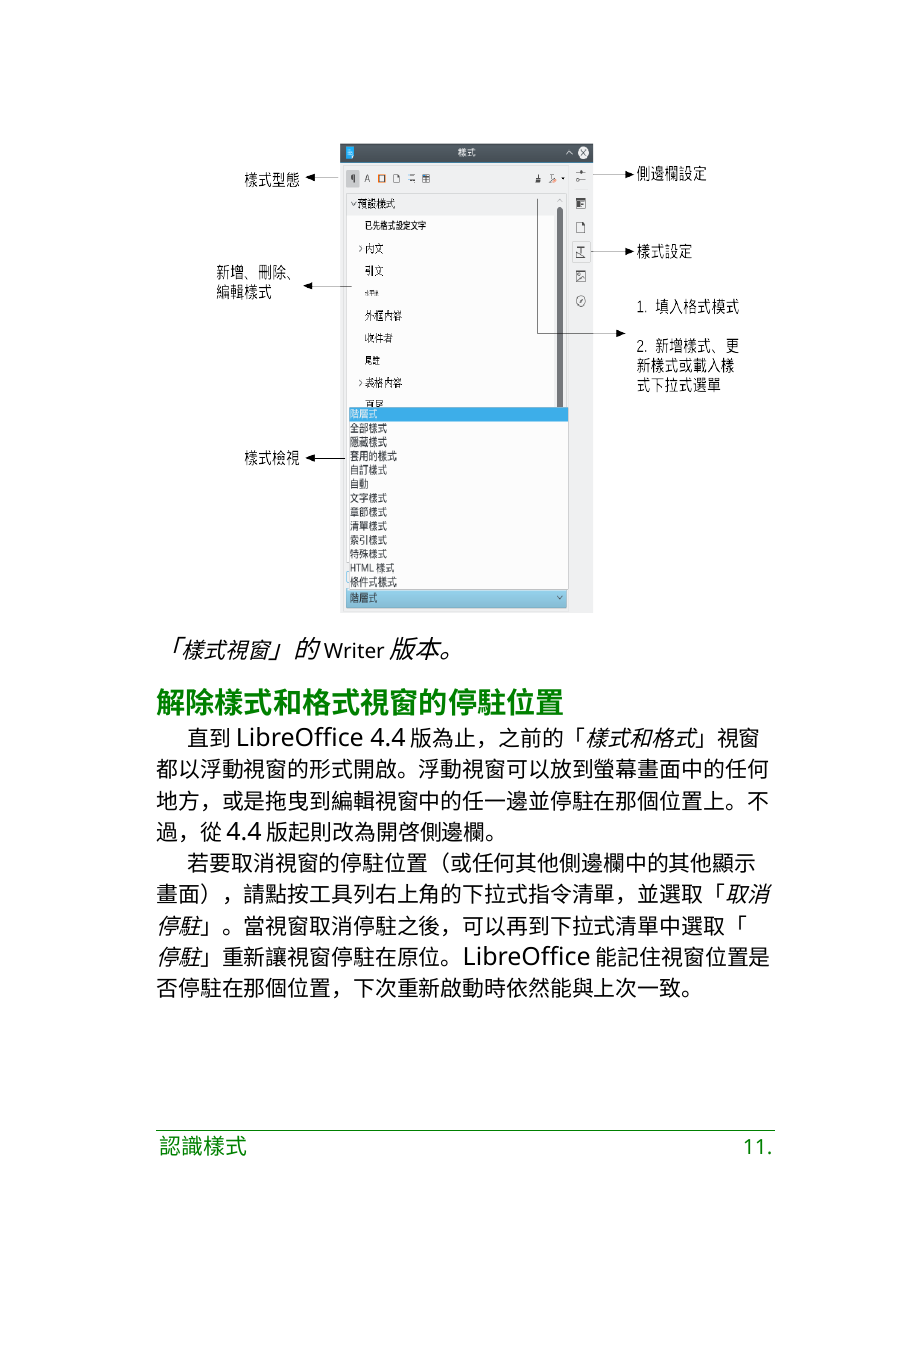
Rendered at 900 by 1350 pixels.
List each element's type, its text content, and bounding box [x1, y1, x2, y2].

table_header [156, 125, 775, 629]
picture [156, 125, 770, 627]
subtitle 解除樣式和格式視窗的停駐位置 [156, 679, 775, 722]
text 若要取消視窗的停駐位置（或任何其他側邊欄中的其他顯示畫面），請點按工具列右上角的下拉式指令清單，並選取「取消停駐」。當視窗取消停駐之後，可以再到下拉式清單中選取「 停駐」重新讓視窗停駐在原位。LibreOffice能記住視窗位置是否停駐在那個位置，下次重新啟動時依然能與上次一致。 [156, 847, 775, 1003]
text 直到LibreOffice 4.4版為止，之前的「樣式和格式」視窗都以浮動視窗的形式開啟。浮動視窗可以放到螢幕畫面中的任何地方，或是拖曳到編輯視窗中的任一邊並停駐在那個位置上。不過，從4.4版起則改為開啓側邊欄。 [156, 722, 775, 847]
table_cell 「樣式視窗」的Writer版本。 [156, 629, 775, 664]
